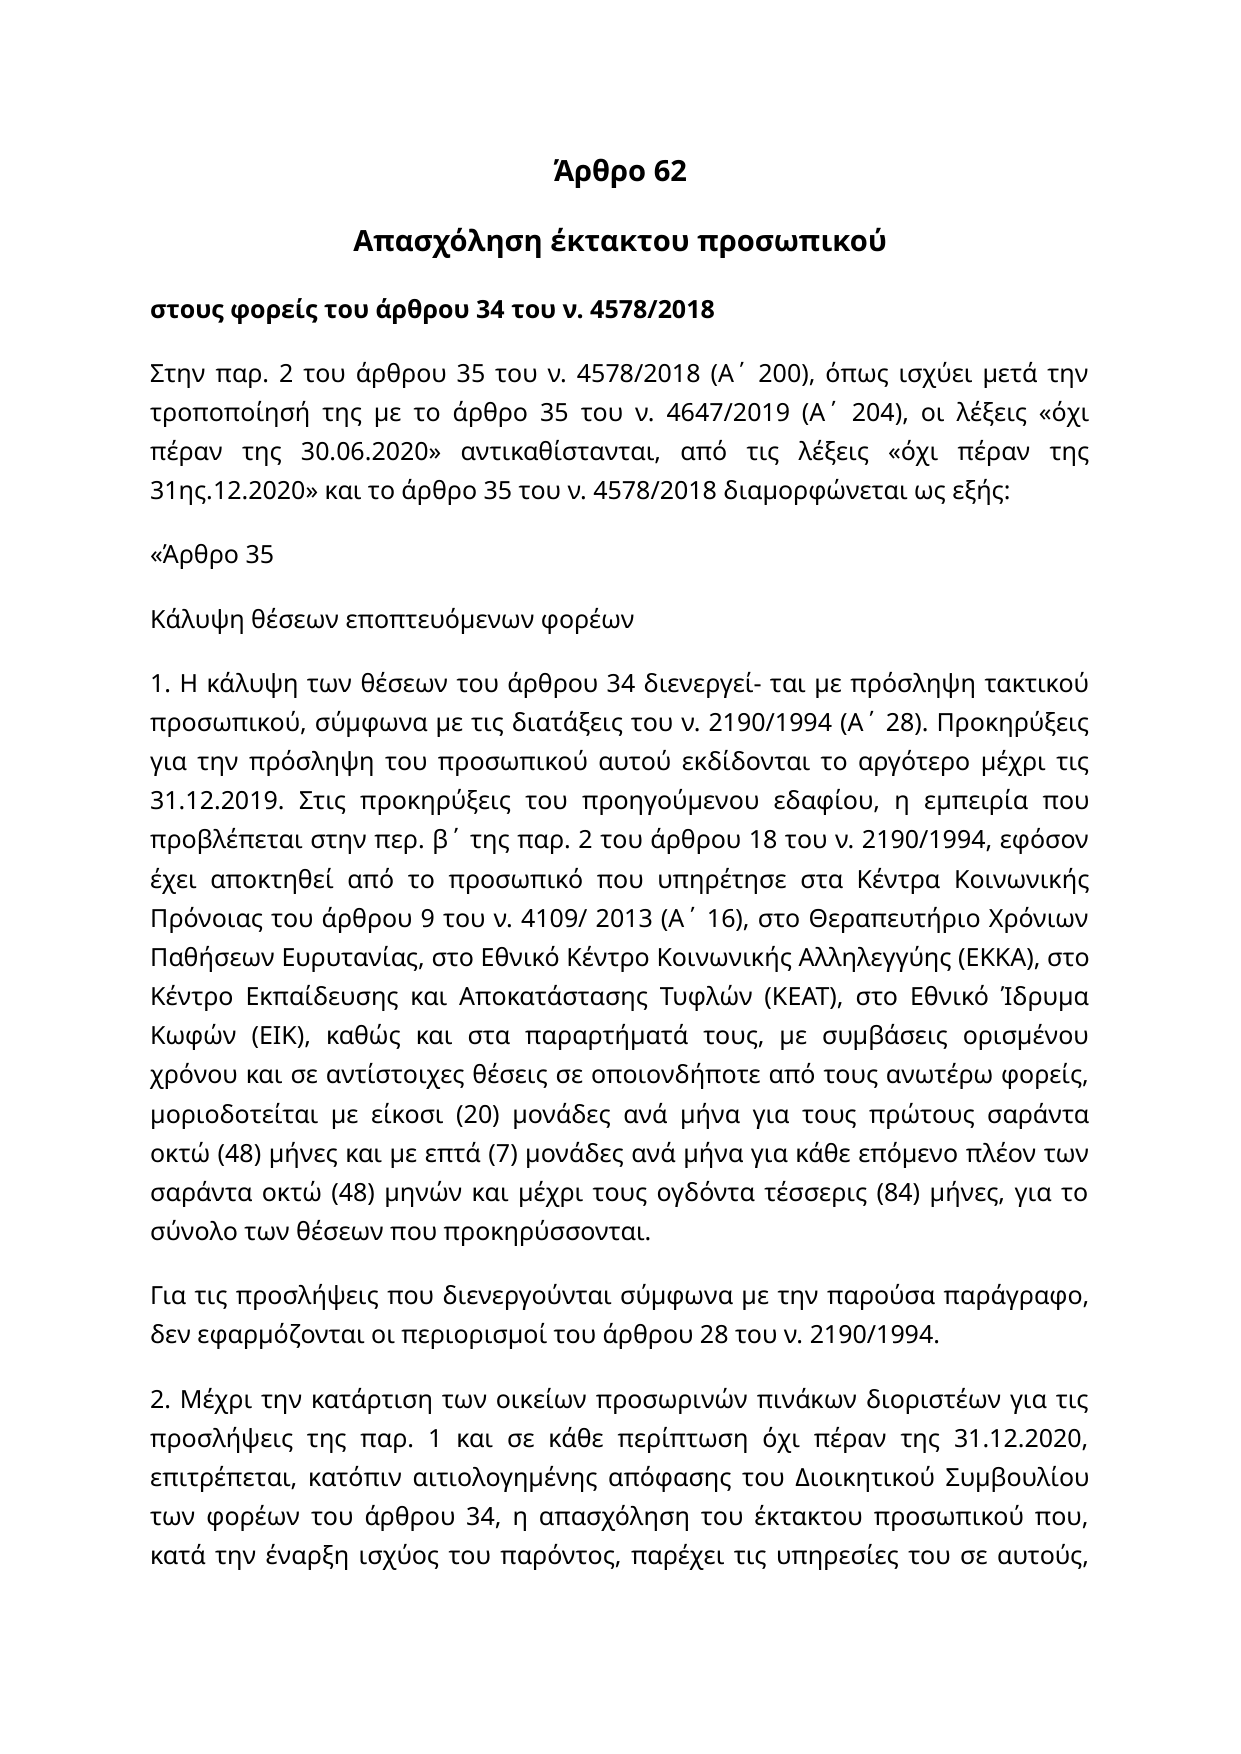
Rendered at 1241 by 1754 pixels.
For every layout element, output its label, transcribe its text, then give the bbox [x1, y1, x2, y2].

text στους φορείς του άρθρου 34 του ν. 4578/2018 [150, 291, 1090, 325]
subtitle Απασχόληση έκτακτου προσωπικού [150, 221, 1090, 260]
text Για τις προσλήψεις που διενεργούνται σύμφωνα με την παρούσα παράγραφο, δεν εφαρμόζονται οι περιορισμοί του άρθρου 28 του ν. 2190/1994. [150, 1278, 1090, 1351]
subtitle Άρθρο 62 [150, 150, 1090, 190]
text Κάλυψη θέσεων εποπτευόμενων φορέων [150, 601, 1090, 635]
text Στην παρ. 2 του άρθρου 35 του ν. 4578/2018 (Α΄ 200), όπως ισχύει μετά την τροποποίησή της με το άρθρο 35 του ν. 4647/2019 (Α΄ 204), οι λέξεις «όχι πέραν της 30.06.2020» αντικαθίστανται, από τις λέξεις «όχι πέραν της 31ης.12.2020» και το άρθρο 35 του ν. 4578/2018 διαμορφώνεται ως εξής: [150, 355, 1090, 507]
text 1. Η κάλυψη των θέσεων του άρθρου 34 διενεργεί- ται με πρόσληψη τακτικού προσωπικού, σύμφωνα με τις διατάξεις του ν. 2190/1994 (Α΄ 28). Προκηρύξεις για την πρόσληψη του προσωπικού αυτού εκδίδονται το αργότερο μέχρι τις 31.12.2019. Στις προκηρύξεις του προηγούμενου εδαφίου, η εμπειρία που προβλέπεται στην περ. β΄ της παρ. 2 του άρθρου 18 του ν. 2190/1994, εφόσον έχει αποκτηθεί από το προσωπικό που υπηρέτησε στα Κέντρα Κοινωνικής Πρόνοιας του άρθρου 9 του ν. 4109/ 2013 (Α΄ 16), στο Θεραπευτήριο Χρόνιων Παθήσεων Ευρυτανίας, στο Εθνικό Κέντρο Κοινωνικής Αλληλεγγύης (ΕΚΚΑ), στο Κέντρο Εκπαίδευσης και Αποκατάστασης Τυφλών (ΚΕΑΤ), στο Εθνικό Ίδρυμα Κωφών (ΕΙΚ), καθώς και στα παραρτήματά τους, με συμβάσεις ορισμένου χρόνου και σε αντίστοιχες θέσεις σε οποιονδήποτε από τους ανωτέρω φορείς, μοριοδοτείται με είκοσι (20) μονάδες ανά μήνα για τους πρώτους σαράντα οκτώ (48) μήνες και με επτά (7) μονάδες ανά μήνα για κάθε επόμενο πλέον των σαράντα οκτώ (48) μηνών και μέχρι τους ογδόντα τέσσερις (84) μήνες, για το σύνολο των θέσεων που προκηρύσσονται. [150, 665, 1090, 1248]
text 2. Μέχρι την κατάρτιση των οικείων προσωρινών πινάκων διοριστέων για τις προσλήψεις της παρ. 1 και σε κάθε περίπτωση όχι πέραν της 31.12.2020, επιτρέπεται, κατόπιν αιτιολογημένης απόφασης του Διοικητικού Συμβουλίου των φορέων του άρθρου 34, η απασχόληση του έκτακτου προσωπικού που, κατά την έναρξη ισχύος του παρόντος, παρέχει τις υπηρεσίες του σε αυτούς, [150, 1381, 1090, 1572]
text «Άρθρο 35 [150, 537, 1090, 571]
